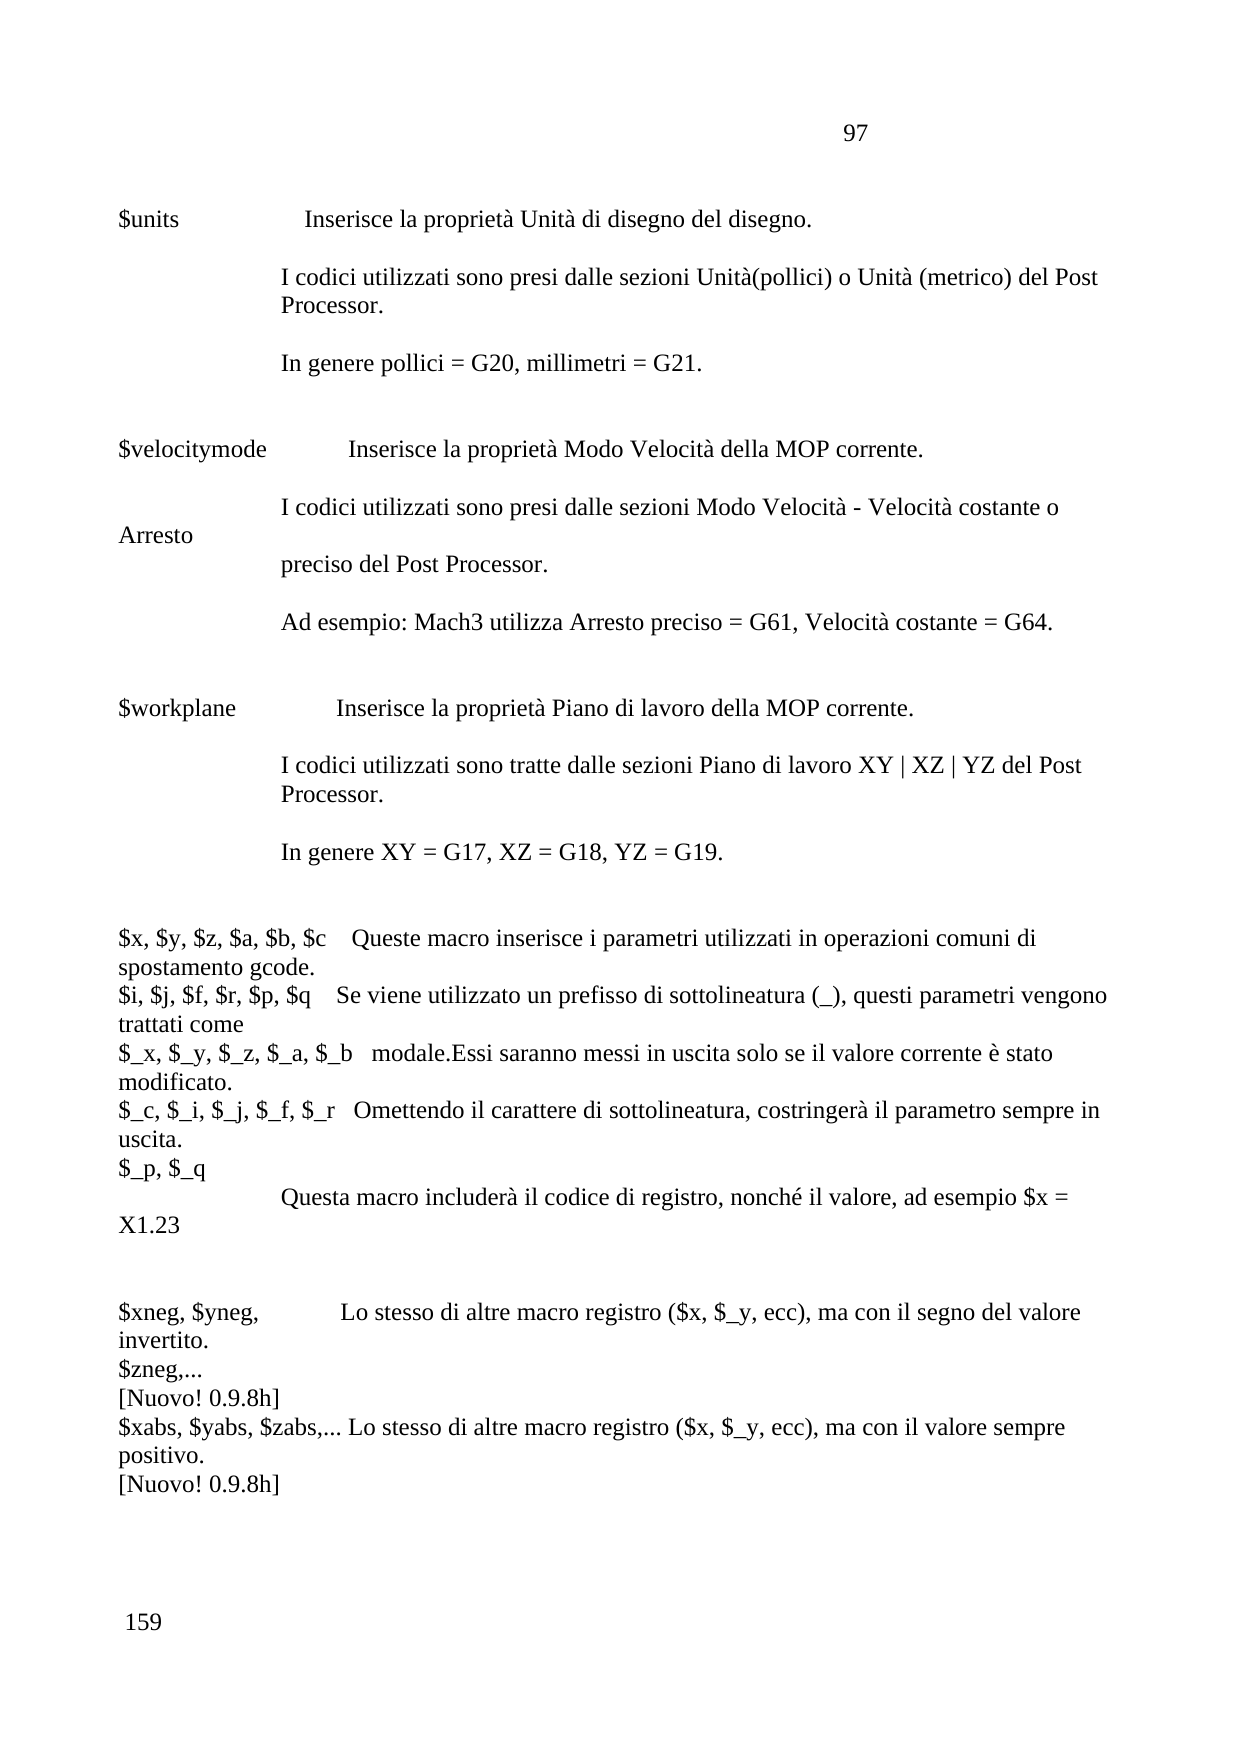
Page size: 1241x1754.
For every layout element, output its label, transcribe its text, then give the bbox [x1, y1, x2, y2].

text preciso del Post Processor. [118, 549, 1122, 578]
text Ad esempio: Mach3 utilizza Arresto preciso = G61, Velocità costante = G64. [118, 607, 1122, 636]
text $i, $j, $f, $r, $p, $q Se viene utilizzato un prefisso di sottolineatura (_), questi parametri vengono trattati come [118, 981, 1122, 1038]
text $_x, $_y, $_z, $_a, $_b modale.Essi saranno messi in uscita solo se il valore corrente è stato modificato. [118, 1038, 1122, 1096]
text [Nuovo! 0.9.8h] [118, 1469, 1122, 1498]
text $workplane Inserisce la proprietà Piano di lavoro della MOP corrente. [118, 693, 1122, 722]
text Questa macro includerà il codice di registro, nonché il valore, ad esempio $x = X1.23 [118, 1182, 1122, 1239]
text I codici utilizzati sono tratte dalle sezioni Piano di lavoro XY | XZ | YZ del Post [118, 751, 1122, 779]
text In genere pollici = G20, millimetri = G21. [118, 348, 1122, 377]
text I codici utilizzati sono presi dalle sezioni Modo Velocità - Velocità costante o Arresto [118, 492, 1122, 549]
text $zneg,... [118, 1354, 1122, 1383]
text $_p, $_q [118, 1153, 1122, 1182]
text $xabs, $yabs, $zabs,... Lo stesso di altre macro registro ($x, $_y, ecc), ma con il valore sempre positivo. [118, 1412, 1122, 1469]
text I codici utilizzati sono presi dalle sezioni Unità(pollici) o Unità (metrico) del Post [118, 262, 1122, 291]
text $x, $y, $z, $a, $b, $c Queste macro inserisce i parametri utilizzati in operazioni comuni di spostamento gcode. [118, 923, 1122, 981]
text $_c, $_i, $_j, $_f, $_r Omettendo il carattere di sottolineatura, costringerà il parametro sempre in uscita. [118, 1096, 1122, 1153]
text Processor. [118, 779, 1122, 808]
text 97 [118, 118, 1122, 147]
text $units Inserisce la proprietà Unità di disegno del disegno. [118, 204, 1122, 233]
text $xneg, $yneg, Lo stesso di altre macro registro ($x, $_y, ecc), ma con il segno del valore invertito. [118, 1297, 1122, 1354]
text $velocitymode Inserisce la proprietà Modo Velocità della MOP corrente. [118, 434, 1122, 463]
text [Nuovo! 0.9.8h] [118, 1383, 1122, 1412]
text Processor. [118, 291, 1122, 319]
text In genere XY = G17, XZ = G18, YZ = G19. [118, 837, 1122, 866]
